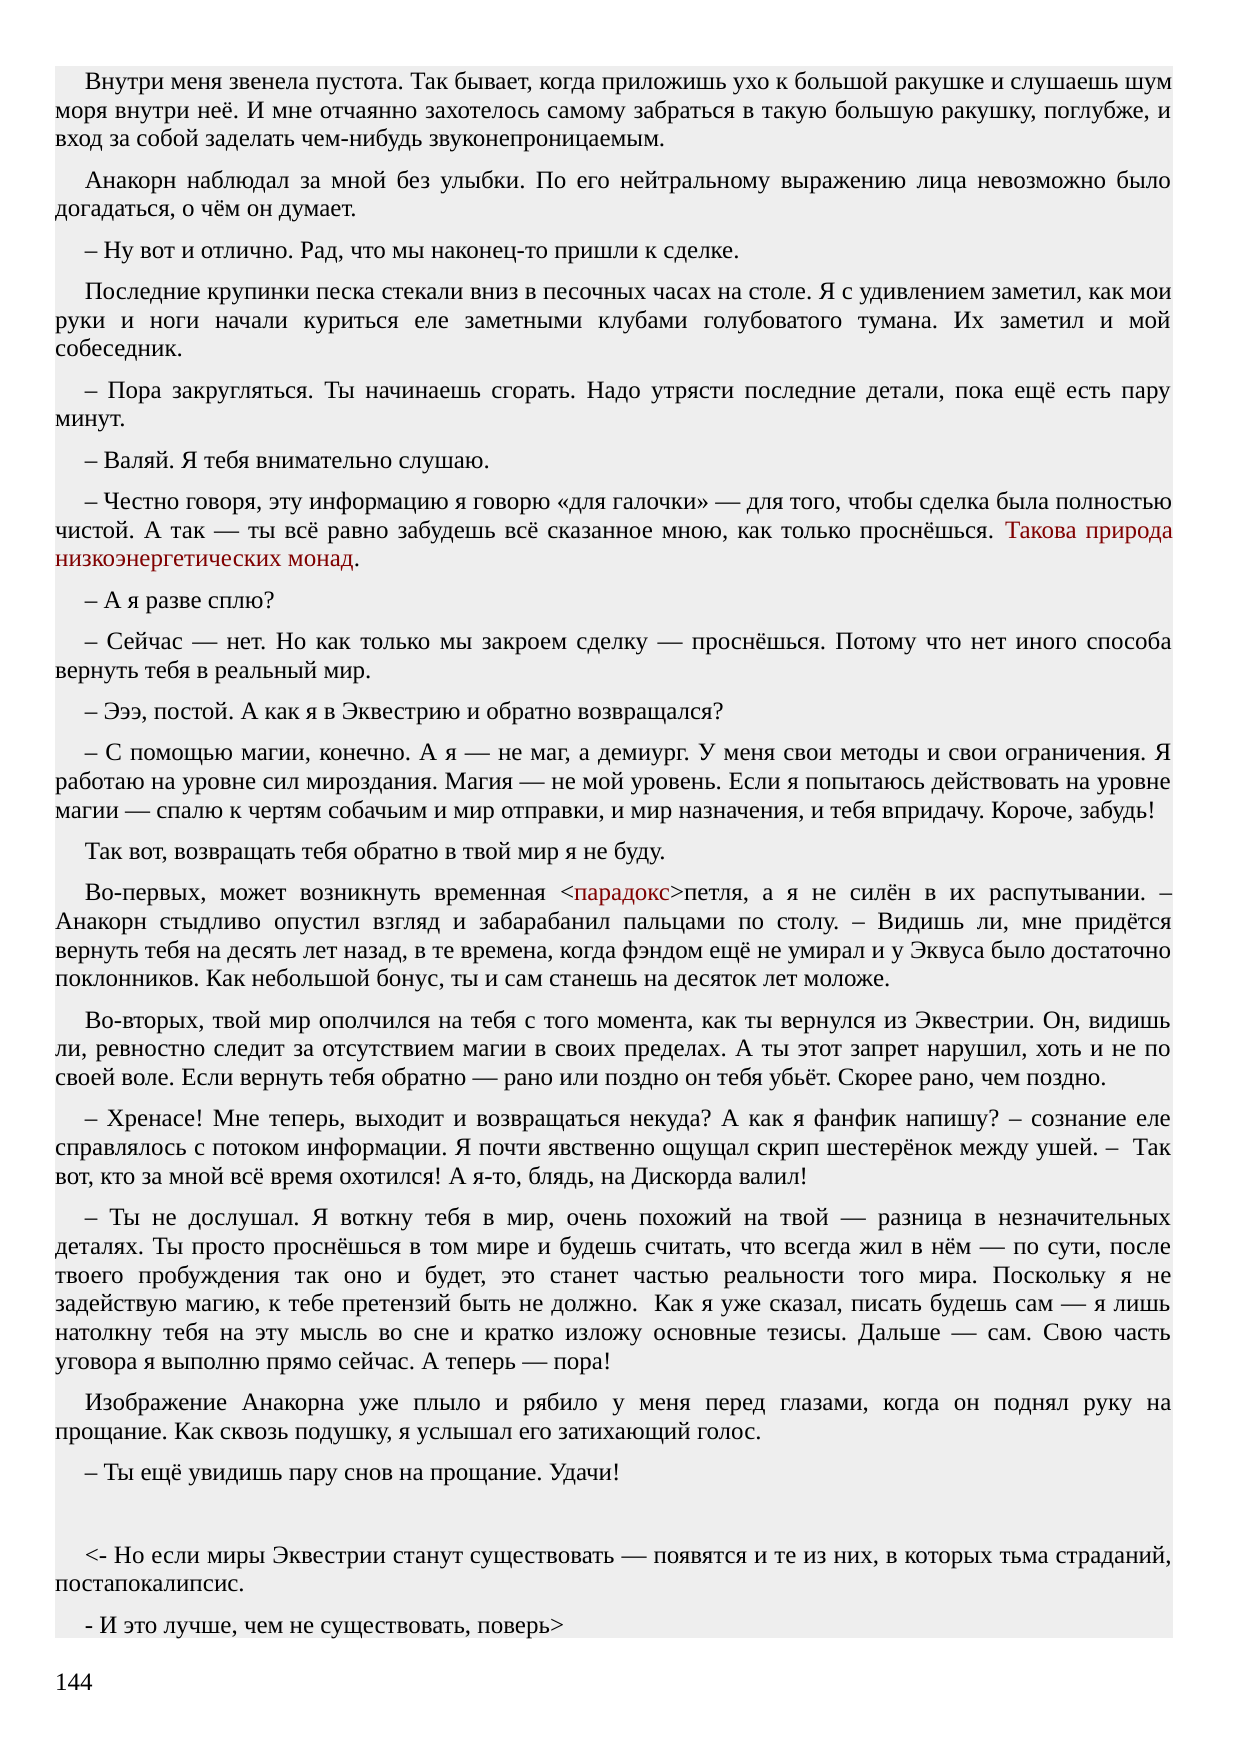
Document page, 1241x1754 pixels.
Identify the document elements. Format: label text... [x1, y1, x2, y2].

text – Хренасе! Мне теперь, выходит и возвращаться некуда? А как я фанфик напишу? – сознание еле справлялось с потоком информации. Я почти явственно ощущал скрип шестерёнок между ушей. – Так вот, кто за мной всё время охотился! А я-то, блядь, на Дискорда валил! [55, 1103, 1173, 1190]
text - И это лучше, чем не существовать, поверь> [55, 1610, 1173, 1638]
text – С помощью магии, конечно. А я — не маг, а демиург. У меня свои методы и свои ограничения. Я работаю на уровне сил мироздания. Магия — не мой уровень. Если я попытаюсь действовать на уровне магии — спалю к чертям собачьим и мир отправки, и мир назначения, и тебя впридачу. Короче, забудь! [55, 737, 1173, 823]
text Последние крупинки песка стекали вниз в песочных часах на столе. Я с удивлением заметил, как мои руки и ноги начали куриться еле заметными клубами голубоватого тумана. Их заметил и мой собеседник. [55, 276, 1173, 362]
text – Пора закругляться. Ты начинаешь сгорать. Надо утрясти последние детали, пока ещё есть пару минут. [55, 375, 1173, 432]
text <- Но если миры Эквестрии станут существовать — появятся и те из них, в которых тьма страданий, постапокалипсис. [55, 1540, 1173, 1597]
text – Сейчас — нет. Но как только мы закроем сделку — проснёшься. Потому что нет иного способа вернуть тебя в реальный мир. [55, 626, 1173, 683]
text Анакорн наблюдал за мной без улыбки. По его нейтральному выражению лица невозможно было догадаться, о чём он думает. [55, 165, 1173, 222]
text – Эээ, постой. А как я в Эквестрию и обратно возвращался? [55, 696, 1173, 725]
text – Ты не дослушал. Я воткну тебя в мир, очень похожий на твой — разница в незначительных деталях. Ты просто проснёшься в том мире и будешь считать, что всегда жил в нём — по сути, после твоего пробуждения так оно и будет, это станет частью реальности того мира. Поскольку я не задействую магию, к тебе претензий быть не должно. Как я уже сказал, писать будешь сам — я лишь натолкну тебя на эту мысль во сне и кратко изложу основные тезисы. Дальше — сам. Свою часть уговора я выполню прямо сейчас. А теперь — пора! [55, 1202, 1173, 1375]
text – Ну вот и отлично. Рад, что мы наконец-то пришли к сделке. [55, 235, 1173, 263]
text Внутри меня звенела пустота. Так бывает, когда приложишь ухо к большой ракушке и слушаешь шум моря внутри неё. И мне отчаянно захотелось самому забраться в такую большую ракушку, поглубже, и вход за собой заделать чем-нибудь звуконепроницаемым. [55, 66, 1173, 152]
text – Валяй. Я тебя внимательно слушаю. [55, 445, 1173, 473]
text – Ты ещё увидишь пару снов на прощание. Удачи! [55, 1457, 1173, 1486]
text Во-вторых, твой мир ополчился на тебя с того момента, как ты вернулся из Эквестрии. Он, видишь ли, ревностно следит за отсутствием магии в своих пределах. А ты этот запрет нарушил, хоть и не по своей воле. Если вернуть тебя обратно — рано или поздно он тебя убьёт. Скорее рано, чем поздно. [55, 1005, 1173, 1091]
text Изображение Анакорна уже плыло и рябило у меня перед глазами, когда он поднял руку на прощание. Как сквозь подушку, я услышал его затихающий голос. [55, 1387, 1173, 1445]
text – Честно говоря, эту информацию я говорю «для галочки» — для того, чтобы сделка была полностью чистой. А так — ты всё равно забудешь всё сказанное мною, как только проснёшься. Такова природа низкоэнергетических монад. [55, 486, 1173, 572]
text Во-первых, может возникнуть временная <парадокс>петля, а я не силён в их распутывании. – Анакорн стыдливо опустил взгляд и забарабанил пальцами по столу. – Видишь ли, мне придётся вернуть тебя на десять лет назад, в те времена, когда фэндом ещё не умирал и у Эквуса было достаточно поклонников. Как небольшой бонус, ты и сам станешь на десяток лет моложе. [55, 877, 1173, 992]
text Так вот, возвращать тебя обратно в твой мир я не буду. [55, 836, 1173, 865]
text – А я разве сплю? [55, 585, 1173, 613]
